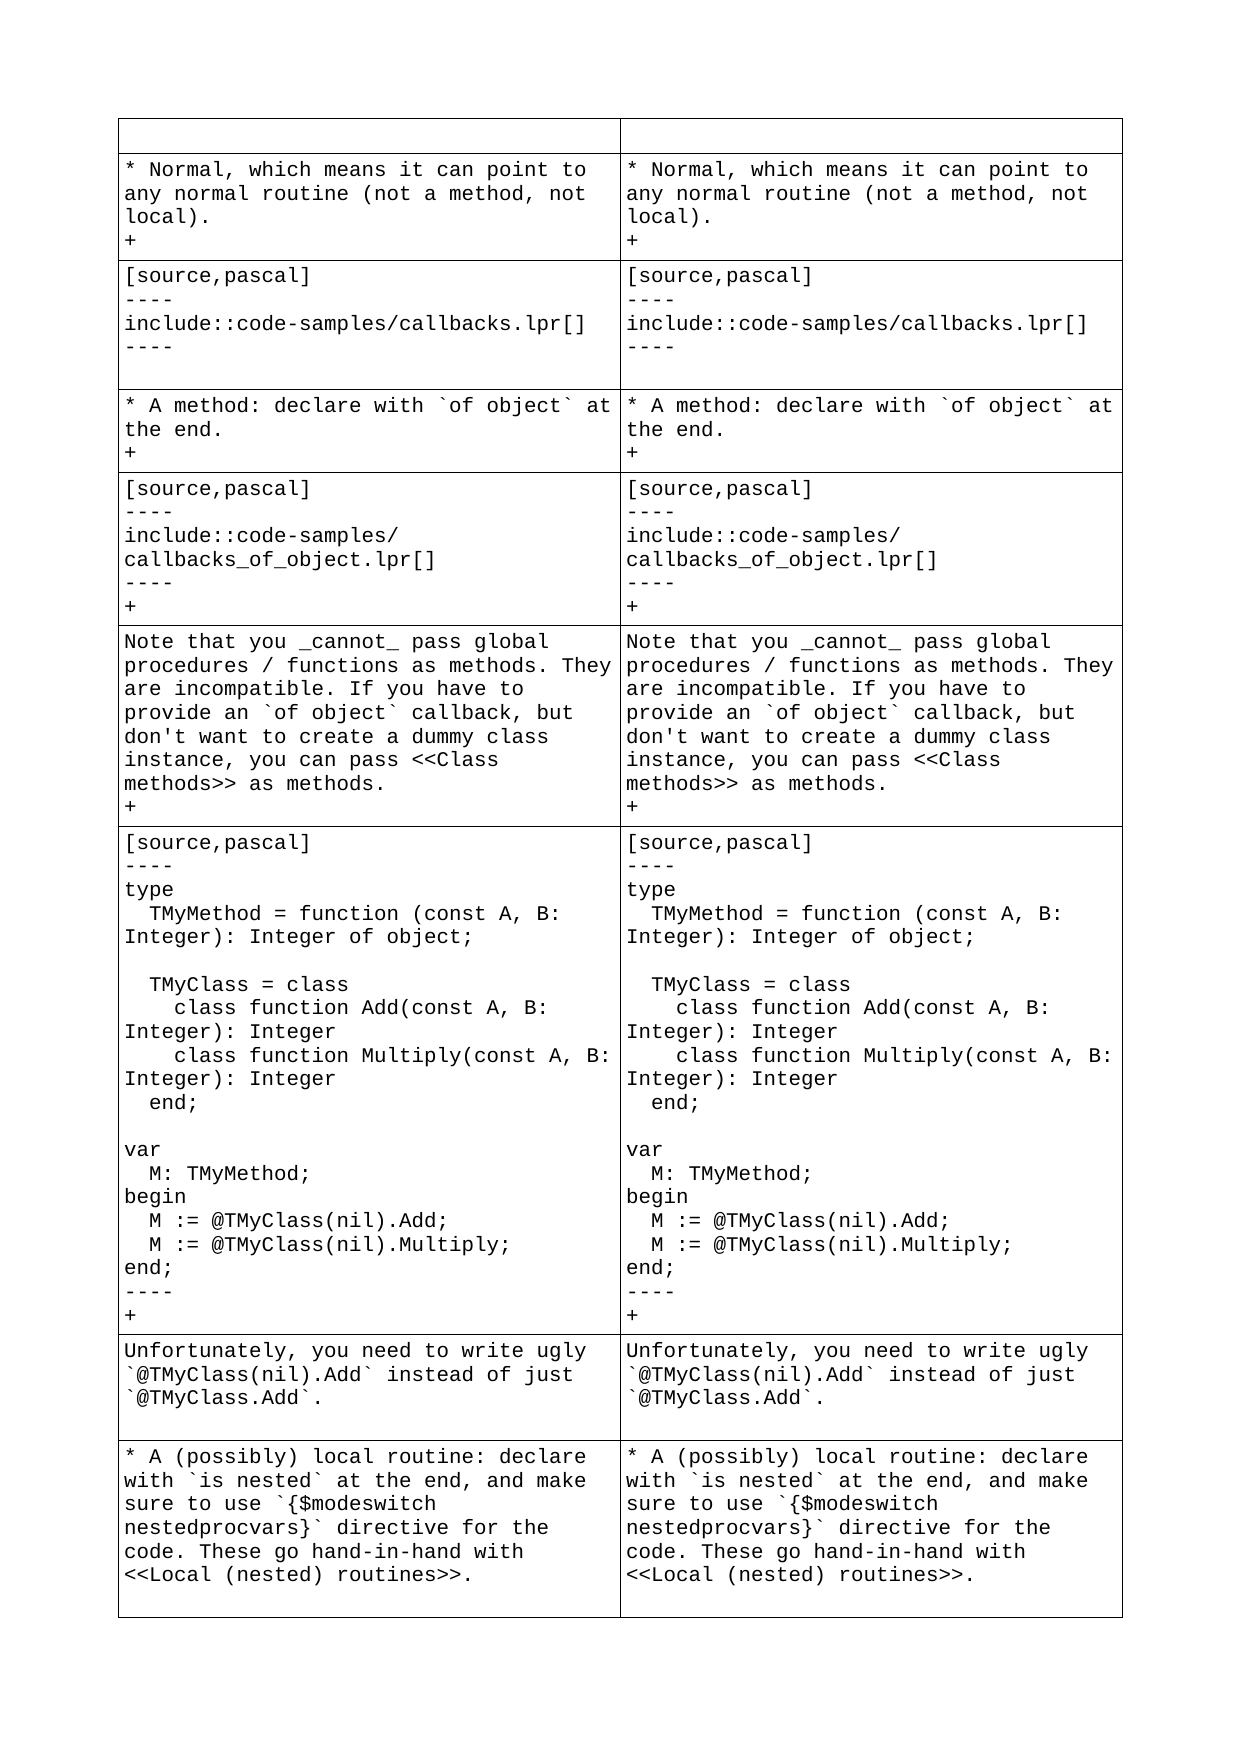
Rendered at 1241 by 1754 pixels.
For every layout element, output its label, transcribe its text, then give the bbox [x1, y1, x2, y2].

table_cell * Normal, which means it can point to any normal routine (not a method, not local). + [621, 154, 1122, 259]
table_cell [621, 119, 1122, 153]
table_cell Unfortunately, you need to write ugly `@TMyClass(nil).Add` instead of just `@TMyClass.Add`. [119, 1335, 620, 1440]
table_cell Unfortunately, you need to write ugly `@TMyClass(nil).Add` instead of just `@TMyClass.Add`. [621, 1335, 1122, 1440]
table_cell Note that you _cannot_ pass global procedures / functions as methods. They are incompatible. If you have to provide an `of object` callback, but don't want to create a dummy class instance, you can pass <<Class methods>> as methods. + [621, 626, 1122, 826]
table_cell * A (possibly) local routine: declare with `is nested` at the end, and make sure to use `{$modeswitch nestedprocvars}` directive for the code. These go hand-in-hand with <<Local (nested) routines>>. [119, 1441, 620, 1617]
table_cell [source,pascal] ---- include::code-samples/callbacks.lpr[] ---- [621, 261, 1122, 389]
table_cell Note that you _cannot_ pass global procedures / functions as methods. They are incompatible. If you have to provide an `of object` callback, but don't want to create a dummy class instance, you can pass <<Class methods>> as methods. + [119, 626, 620, 826]
table_cell * A method: declare with `of object` at the end. + [621, 390, 1122, 472]
table_cell [source,pascal] ---- include::code-samples/callbacks_of_object.lpr[] ---- + [119, 473, 620, 625]
table_cell * A (possibly) local routine: declare with `is nested` at the end, and make sure to use `{$modeswitch nestedprocvars}` directive for the code. These go hand-in-hand with <<Local (nested) routines>>. [621, 1441, 1122, 1617]
table_cell [source,pascal] ---- include::code-samples/callbacks.lpr[] ---- [119, 261, 620, 389]
table_cell [source,pascal] ---- type TMyMethod = function (const A, B: Integer): Integer of object; TMyClass = class class function Add(const A, B: Integer): Integer class function Multiply(const A, B: Integer): Integer end; var M: TMyMethod; begin M := @TMyClass(nil).Add; M := @TMyClass(nil).Multiply; end; ---- + [119, 827, 620, 1334]
table_cell * Normal, which means it can point to any normal routine (not a method, not local). + [119, 154, 620, 259]
table_cell [source,pascal] ---- type TMyMethod = function (const A, B: Integer): Integer of object; TMyClass = class class function Add(const A, B: Integer): Integer class function Multiply(const A, B: Integer): Integer end; var M: TMyMethod; begin M := @TMyClass(nil).Add; M := @TMyClass(nil).Multiply; end; ---- + [621, 827, 1122, 1334]
table_cell [119, 119, 620, 153]
table_cell [source,pascal] ---- include::code-samples/callbacks_of_object.lpr[] ---- + [621, 473, 1122, 625]
table_cell * A method: declare with `of object` at the end. + [119, 390, 620, 472]
